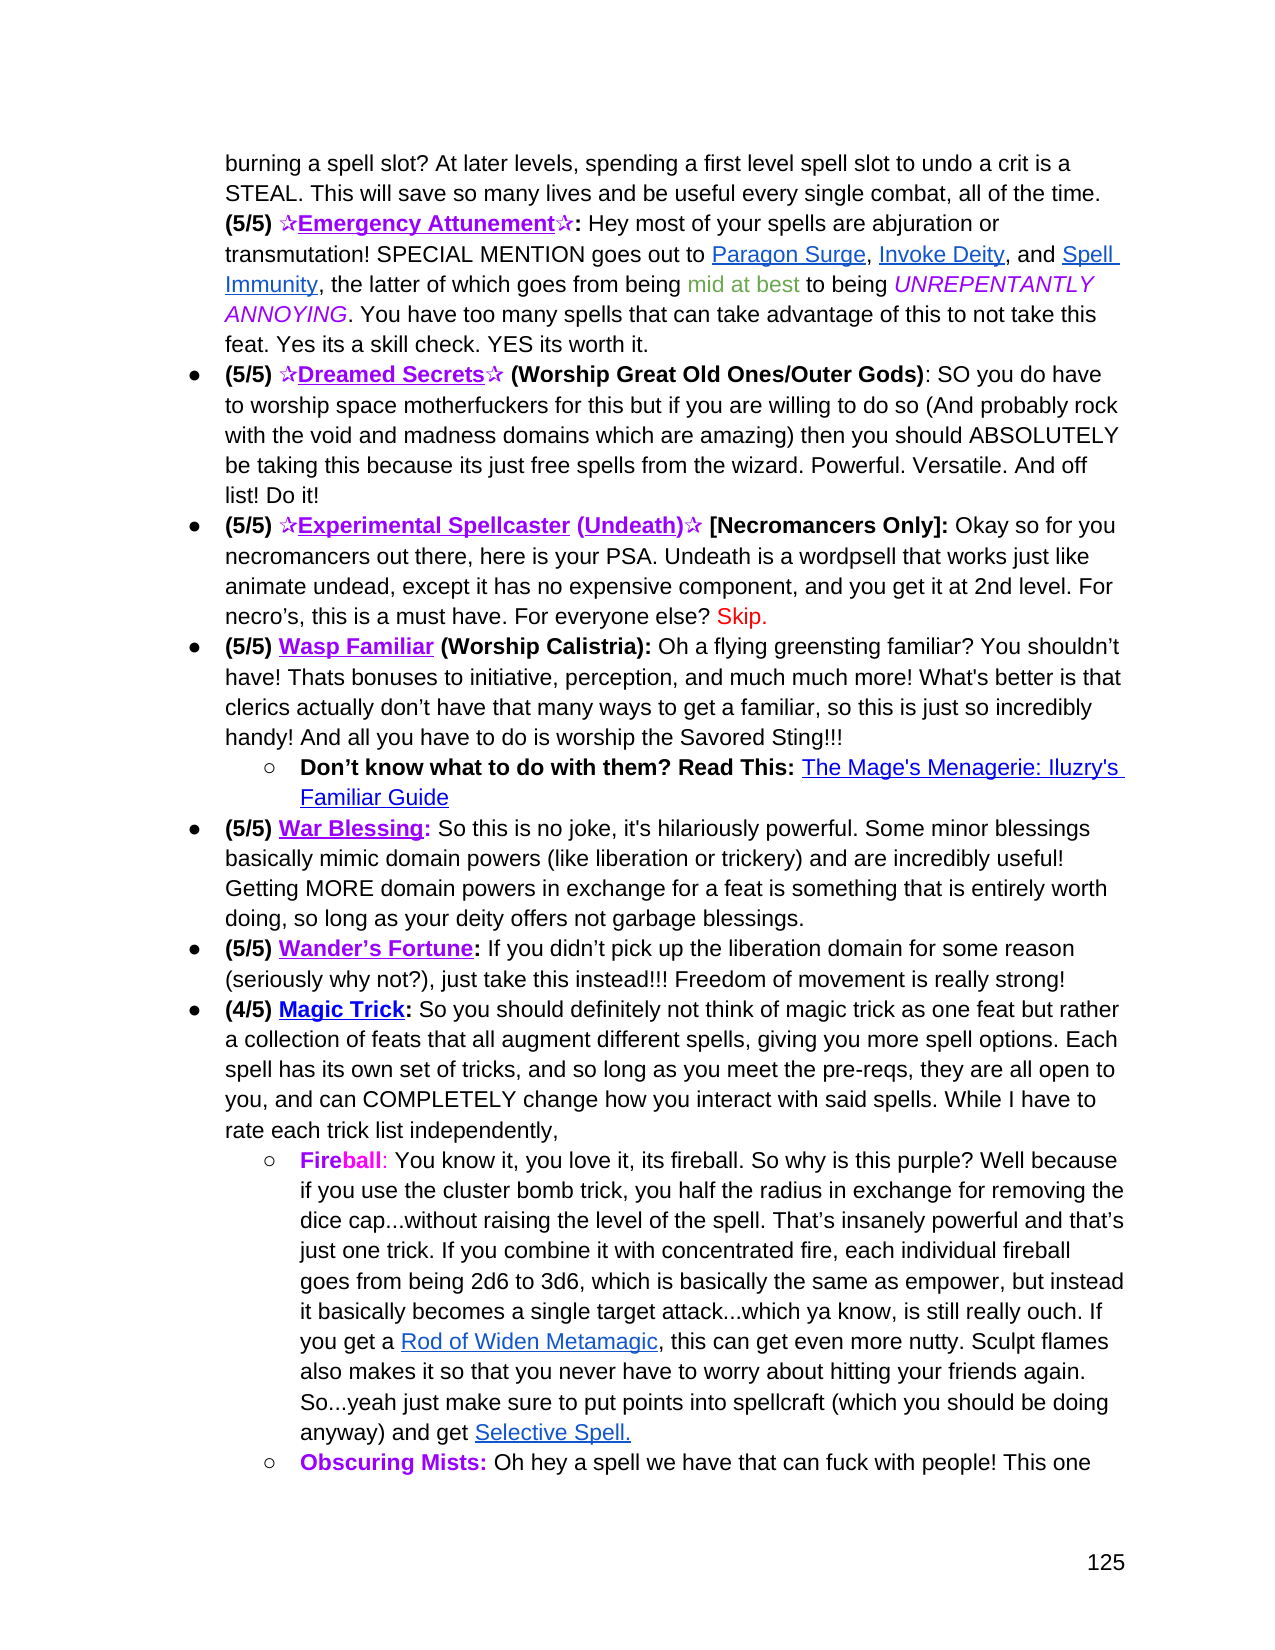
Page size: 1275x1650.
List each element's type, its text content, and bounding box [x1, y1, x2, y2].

list (5/5) Wasp Familiar (Worship Calistria): Oh a flying greensting familiar? You shouldn’t have! Thats bonuses to initiative, perception, and much much more! What's better is that clerics actually don’t have that many ways to get a familiar, so this is just so incredibly handy! And all you have to do is worship the Savored Sting!!! [187, 633, 1125, 750]
list Don’t know what to do with them? Read This: The Mage's Menagerie: Iluzry's Familiar Guide [262, 754, 1125, 811]
list (5/5) Wander’s Fortune: If you didn’t pick up the liberation domain for some reason (seriously why not?), just take this instead!!! Freedom of movement is really strong! [187, 935, 1125, 992]
list burning a spell slot? At later levels, spending a first level spell slot to undo a crit is a STEAL. This will save so many lives and be useful every single combat, all of the time. (5/5) ✰Emergency Attunement✰: Hey most of your spells are abjuration or transmutation! SPECIAL MENTION goes out to Paragon Surge, Invoke Deity, and Spell Immunity, the latter of which goes from being mid at best to being UNREPENTANTLY ANNOYING. You have too many spells that can take advantage of this to not take this feat. Yes its a skill check. YES its worth it. [187, 150, 1125, 358]
list Obscuring Mists: Oh hey a spell we have that can fuck with people! This one [262, 1449, 1125, 1475]
list (5/5) ✰Experimental Spellcaster (Undeath)✰ [Necromancers Only]: Okay so for you necromancers out there, here is your PSA. Undeath is a wordpsell that works just like animate undead, except it has no expensive component, and you get it at 2nd level. For necro’s, this is a must have. For everyone else? Skip. [187, 512, 1125, 629]
list (5/5) War Blessing: So this is no joke, it's hilariously powerful. Some minor blessings basically mimic domain powers (like liberation or trickery) and are incredibly useful! Getting MORE domain powers in exchange for a feat is something that is entirely worth doing, so long as your deity offers not garbage blessings. [187, 814, 1125, 932]
list (4/5) Magic Trick: So you should definitely not think of magic trick as one feat but rather a collection of feats that all augment different spells, giving you more spell options. Each spell has its own set of tricks, and so long as you meet the pre-reqs, they are all open to you, and can COMPLETELY change how you interact with said spells. While I have to rate each trick list independently, [187, 996, 1125, 1143]
list (5/5) ✰Dreamed Secrets✰ (Worship Great Old Ones/Outer Gods): SO you do have to worship space motherfuckers for this but if you are willing to do so (And probably rock with the void and madness domains which are amazing) then you should ABSOLUTELY be taking this because its just free spells from the wizard. Powerful. Versatile. And off list! Do it! [187, 361, 1125, 509]
list Fireball: You know it, you love it, its fireball. So why is this purple? Well because if you use the cluster bomb trick, you half the radius in exchange for removing the dice cap...without raising the level of the spell. That’s insanely powerful and that’s just one trick. If you combine it with concentrated fire, each individual fireball goes from being 2d6 to 3d6, which is basically the same as empower, but instead it basically becomes a single target attack...which ya know, is still really ouch. If you get a Rod of Widen Metamagic, this can get even more nutty. Sculpt flames also makes it so that you never have to worry about hitting your friends again. So...yeah just make sure to put points into spellcraft (which you should be doing anyway) and get Selective Spell. [262, 1147, 1125, 1445]
